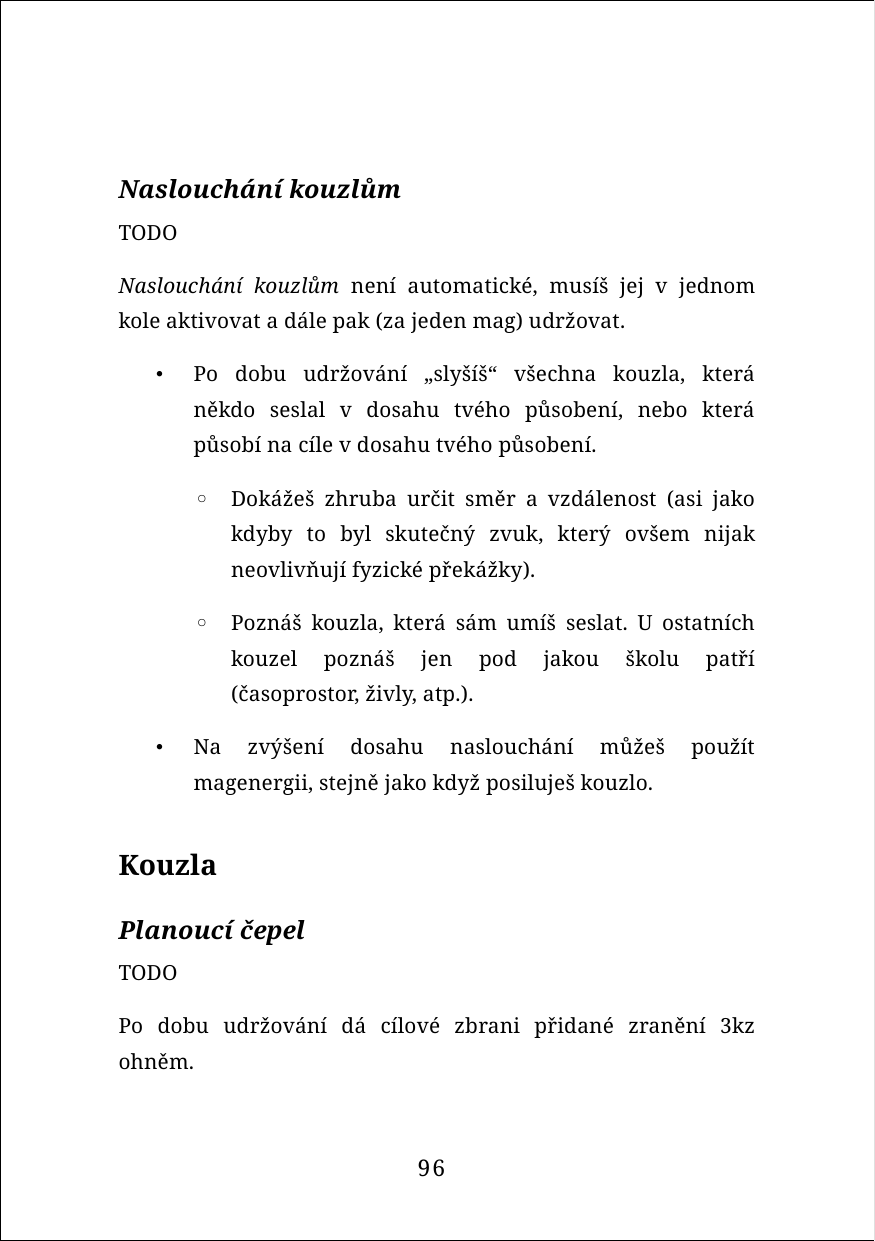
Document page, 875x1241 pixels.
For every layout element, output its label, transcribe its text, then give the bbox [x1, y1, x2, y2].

list Dokážeš zhruba určit směr a vzdálenost (asi jako kdyby to byl skutečný zvuk, který ovšem nijak neovlivňují fyzické překážky). [193, 484, 756, 583]
list Na zvýšení dosahu naslouchání můžeš použít magenergii, stejně jako když posiluješ kouzlo. [156, 732, 756, 796]
subtitle Kouzla [118, 845, 756, 883]
subtitle Planoucí čepel [118, 913, 756, 947]
text TODO [118, 958, 756, 987]
text Naslouchání kouzlům není automatické, musíš jej v jednom kole aktivovat a dále pak (za jeden mag) udržovat. [118, 271, 756, 335]
text TODO [118, 218, 756, 246]
list Po dobu udržování „slyšíš“ všechna kouzla, která někdo seslal v dosahu tvého působení, nebo která působí na cíle v dosahu tvého působení. [156, 359, 756, 459]
subtitle Naslouchání kouzlům [118, 172, 756, 206]
list Poznáš kouzla, která sám umíš seslat. U ostatních kouzel poznáš jen pod jakou školu patří (časoprostor, živly, atp.). [193, 608, 756, 708]
text Po dobu udržování dá cílové zbrani přidané zranění 3kz ohněm. [118, 1012, 756, 1076]
